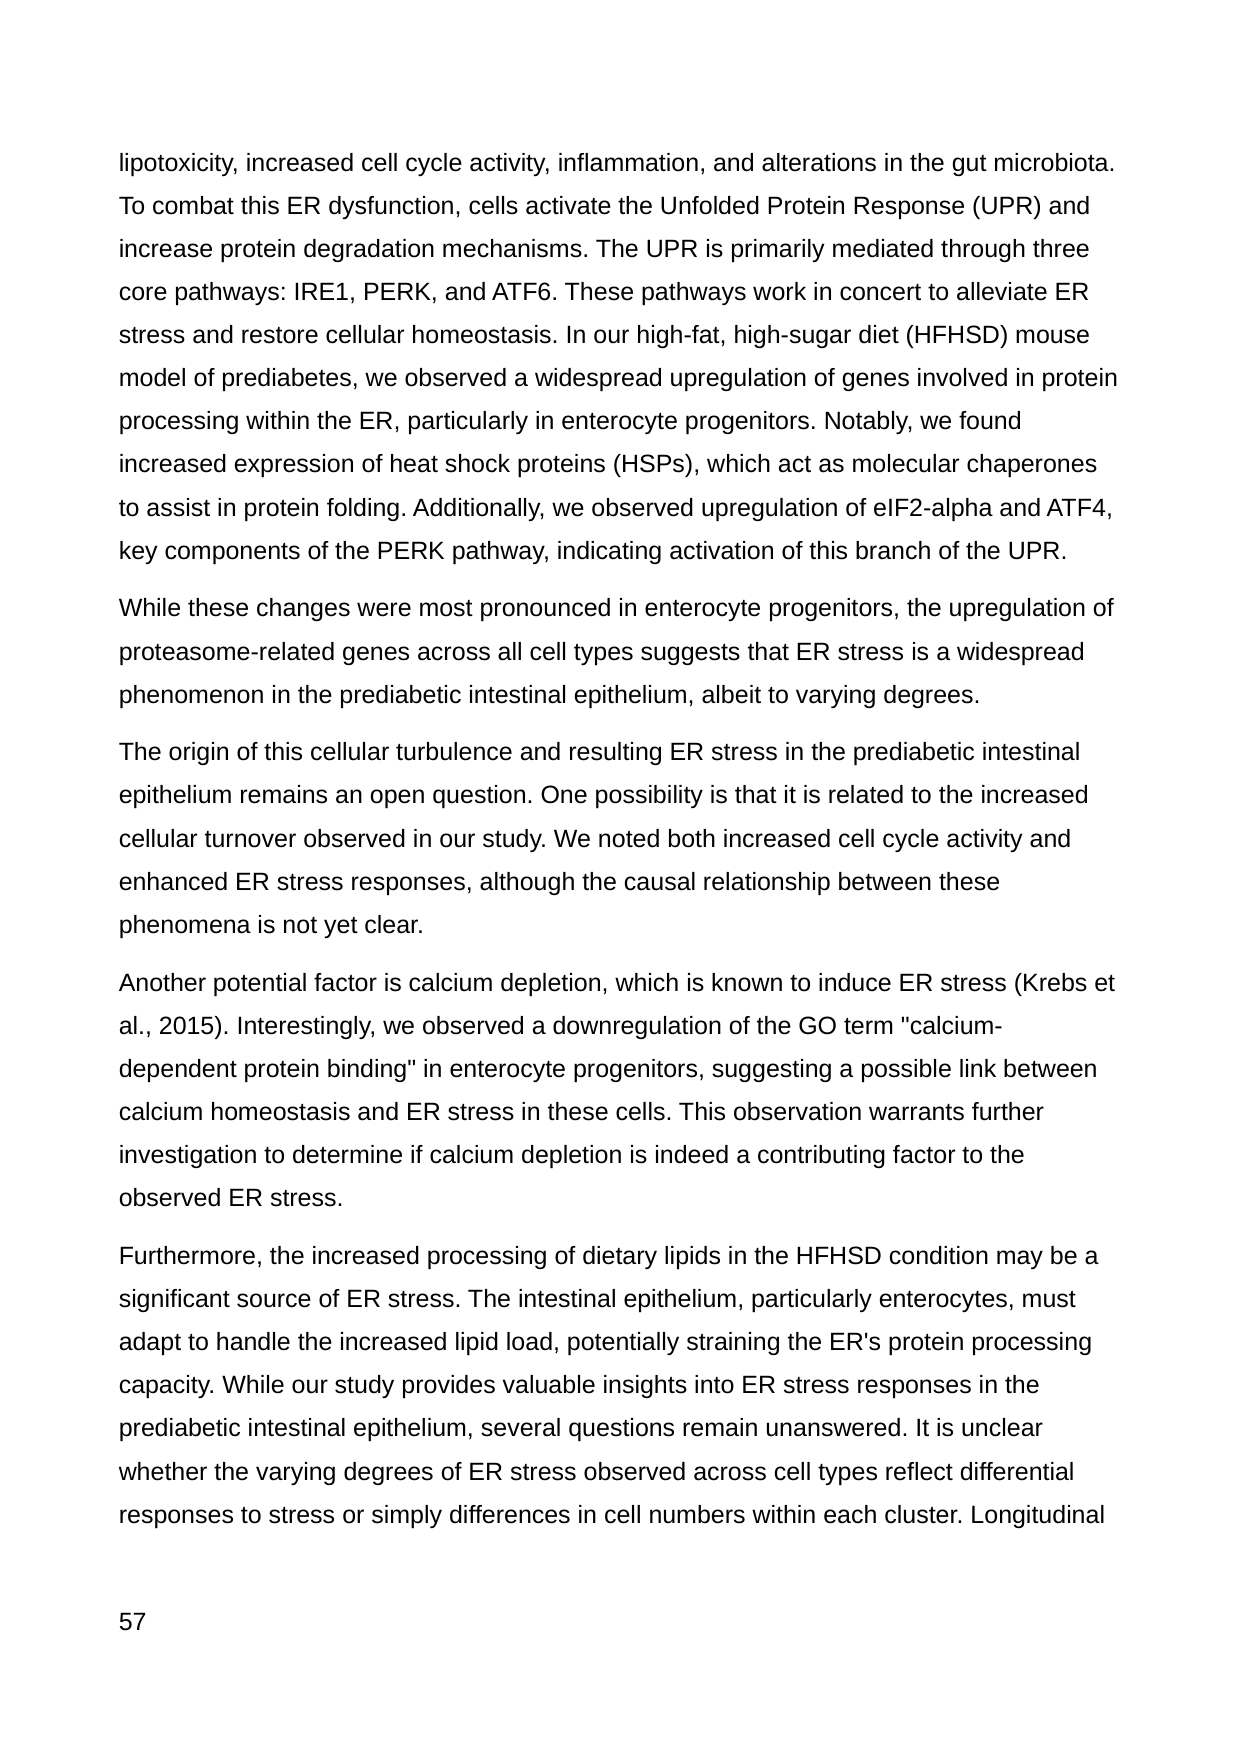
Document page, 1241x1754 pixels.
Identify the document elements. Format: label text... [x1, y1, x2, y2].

text The origin of this cellular turbulence and resulting ER stress in the prediabetic intestinal epithelium remains an open question. One possibility is that it is related to the increased cellular turnover observed in our study. We noted both increased cell cycle activity and enhanced ER stress responses, although the causal relationship between these phenomena is not yet clear. [118, 737, 1122, 939]
text Furthermore, the increased processing of dietary lipids in the HFHSD condition may be a significant source of ER stress. The intestinal epithelium, particularly enterocytes, must adapt to handle the increased lipid load, potentially straining the ER's protein processing capacity. While our study provides valuable insights into ER stress responses in the prediabetic intestinal epithelium, several questions remain unanswered. It is unclear whether the varying degrees of ER stress observed across cell types reflect differential responses to stress or simply differences in cell numbers within each cluster. Longitudinal [118, 1241, 1122, 1528]
text Another potential factor is calcium depletion, which is known to induce ER stress (Krebs et al., 2015). Interestingly, we observed a downregulation of the GO term "calcium-dependent protein binding" in enterocyte progenitors, suggesting a possible link between calcium homeostasis and ER stress in these cells. This observation warrants further investigation to determine if calcium depletion is indeed a contributing factor to the observed ER stress. [118, 968, 1122, 1212]
text lipotoxicity, increased cell cycle activity, inflammation, and alterations in the gut microbiota. To combat this ER dysfunction, cells activate the Unfolded Protein Response (UPR) and increase protein degradation mechanisms. The UPR is primarily mediated through three core pathways: IRE1, PERK, and ATF6. These pathways work in concert to alleviate ER stress and restore cellular homeostasis. In our high-fat, high-sugar diet (HFHSD) mouse model of prediabetes, we observed a widespread upregulation of genes involved in protein processing within the ER, particularly in enterocyte progenitors. Notably, we found increased expression of heat shock proteins (HSPs), which act as molecular chaperones to assist in protein folding. Additionally, we observed upregulation of eIF2-alpha and ATF4, key components of the PERK pathway, indicating activation of this branch of the UPR. [118, 148, 1122, 564]
text While these changes were most pronounced in enterocyte progenitors, the upregulation of proteasome-related genes across all cell types suggests that ER stress is a widespread phenomenon in the prediabetic intestinal epithelium, albeit to varying degrees. [118, 593, 1122, 708]
